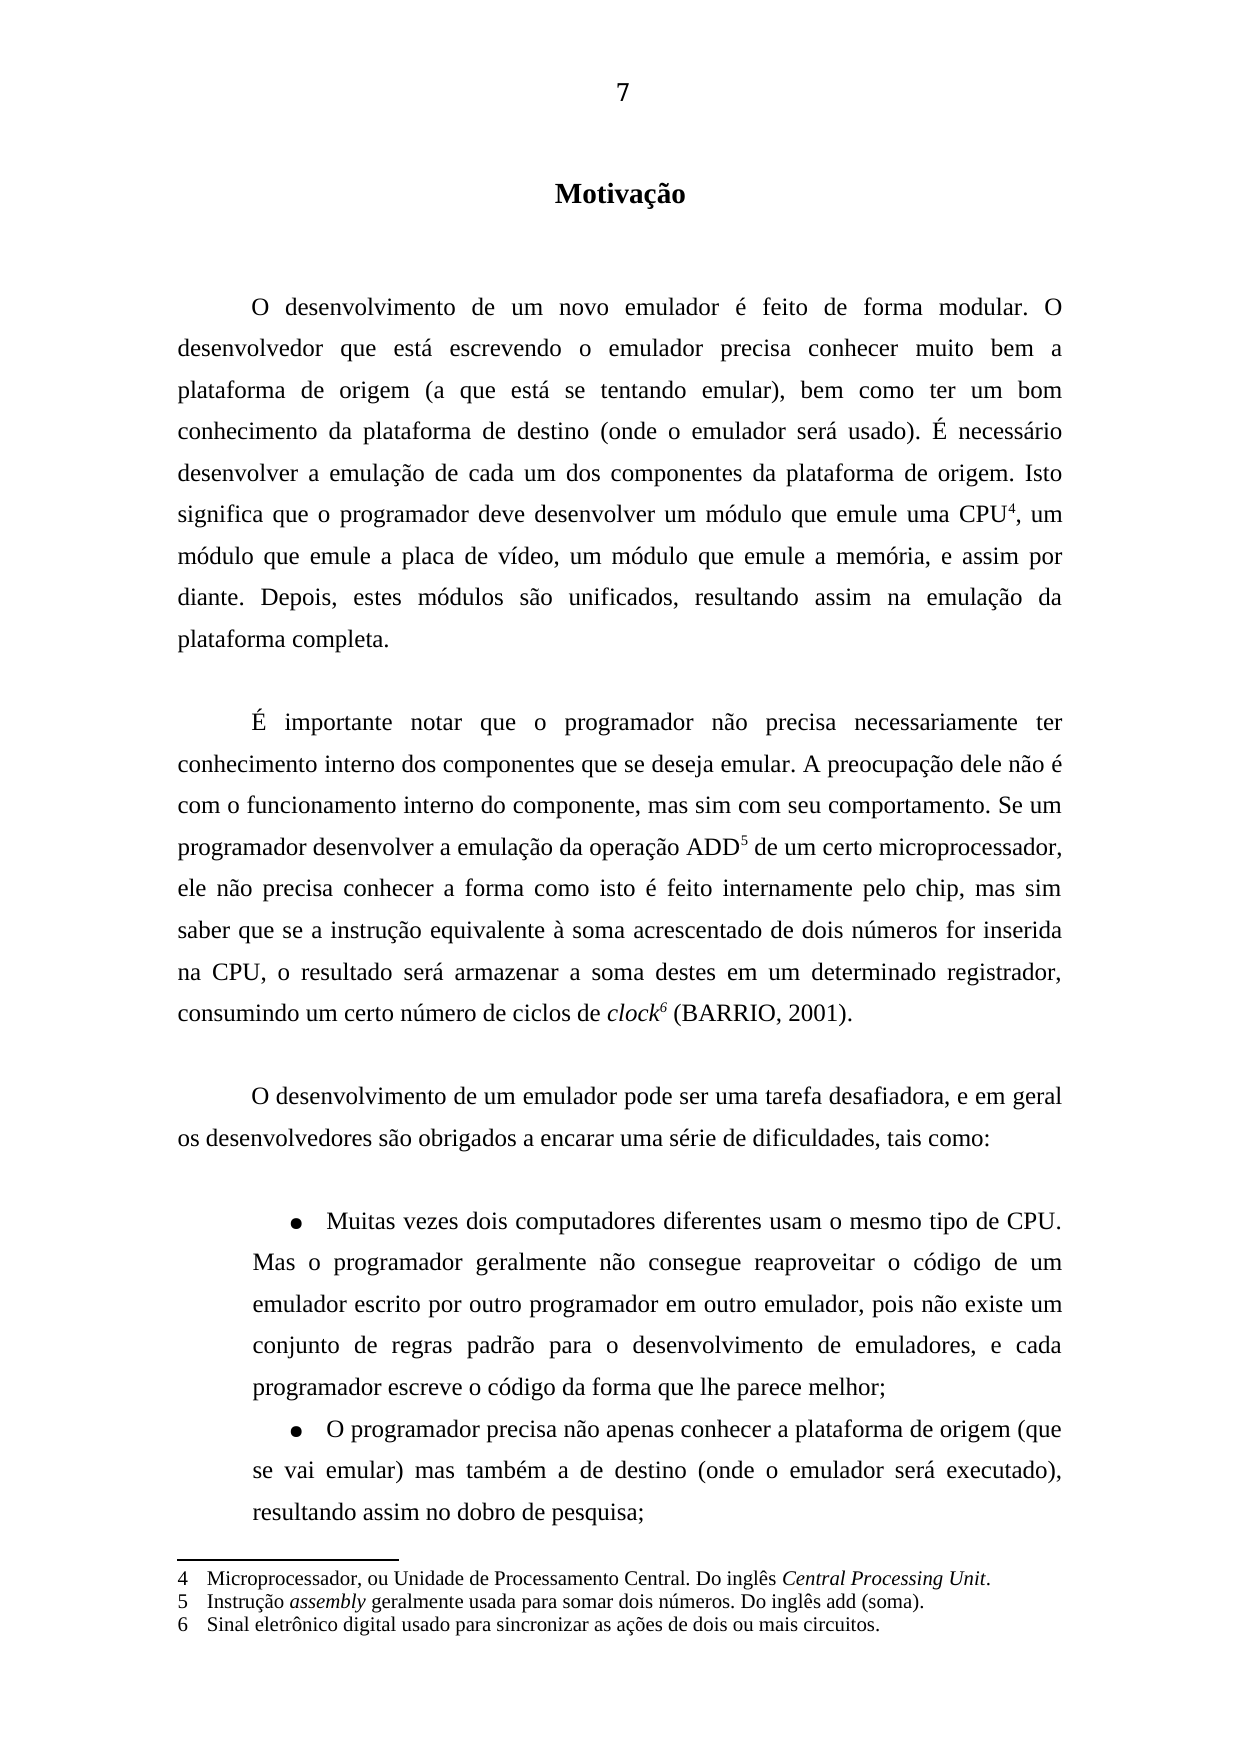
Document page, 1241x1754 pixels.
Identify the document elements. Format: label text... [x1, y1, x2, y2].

text O desenvolvimento de um emulador pode ser uma tarefa desafiadora, e em geral os desenvolvedores são obrigados a encarar uma série de dificuldades, tais como: [177, 1082, 1063, 1152]
list O programador precisa não apenas conhecer a plataforma de origem (que se vai emular) mas também a de destino (onde o emulador será executado), resultando assim no dobro de pesquisa; [215, 1415, 1063, 1526]
subtitle Motivação [177, 177, 1063, 209]
text O desenvolvimento de um novo emulador é feito de forma modular. O desenvolvedor que está escrevendo o emulador precisa conhecer muito bem a plataforma de origem (a que está se tentando emular), bem como ter um bom conhecimento da plataforma de destino (onde o emulador será usado). É necessário desenvolver a emulação de cada um dos componentes da plataforma de origem. Isto significa que o programador deve desenvolver um módulo que emule uma CPU, um módulo que emule a placa de vídeo, um módulo que emule a memória, e assim por diante. Depois, estes módulos são unificados, resultando assim na emulação da plataforma completa. [177, 293, 1063, 653]
text É importante notar que o programador não precisa necessariamente ter conhecimento interno dos componentes que se deseja emular. A preocupação dele não é com o funcionamento interno do componente, mas sim com seu comportamento. Se um programador desenvolver a emulação da operação ADD de um certo microprocessador, ele não precisa conhecer a forma como isto é feito internamente pelo chip, mas sim saber que se a instrução equivalente à soma acrescentado de dois números for inserida na CPU, o resultado será armazenar a soma destes em um determinado registrador, consumindo um certo número de ciclos de clock (BARRIO, 2001). [177, 708, 1063, 1027]
text Microprocessador, ou Unidade de Processamento Central. Do inglês Central Processing Unit. [177, 1566, 1063, 1589]
list Muitas vezes dois computadores diferentes usam o mesmo tipo de CPU. Mas o programador geralmente não consegue reaproveitar o código de um emulador escrito por outro programador em outro emulador, pois não existe um conjunto de regras padrão para o desenvolvimento de emuladores, e cada programador escreve o código da forma que lhe parece melhor; [215, 1207, 1063, 1401]
text Sinal eletrônico digital usado para sincronizar as ações de dois ou mais circuitos. [177, 1613, 1063, 1636]
text Instrução assembly geralmente usada para somar dois números. Do inglês add (soma). [177, 1589, 1063, 1613]
